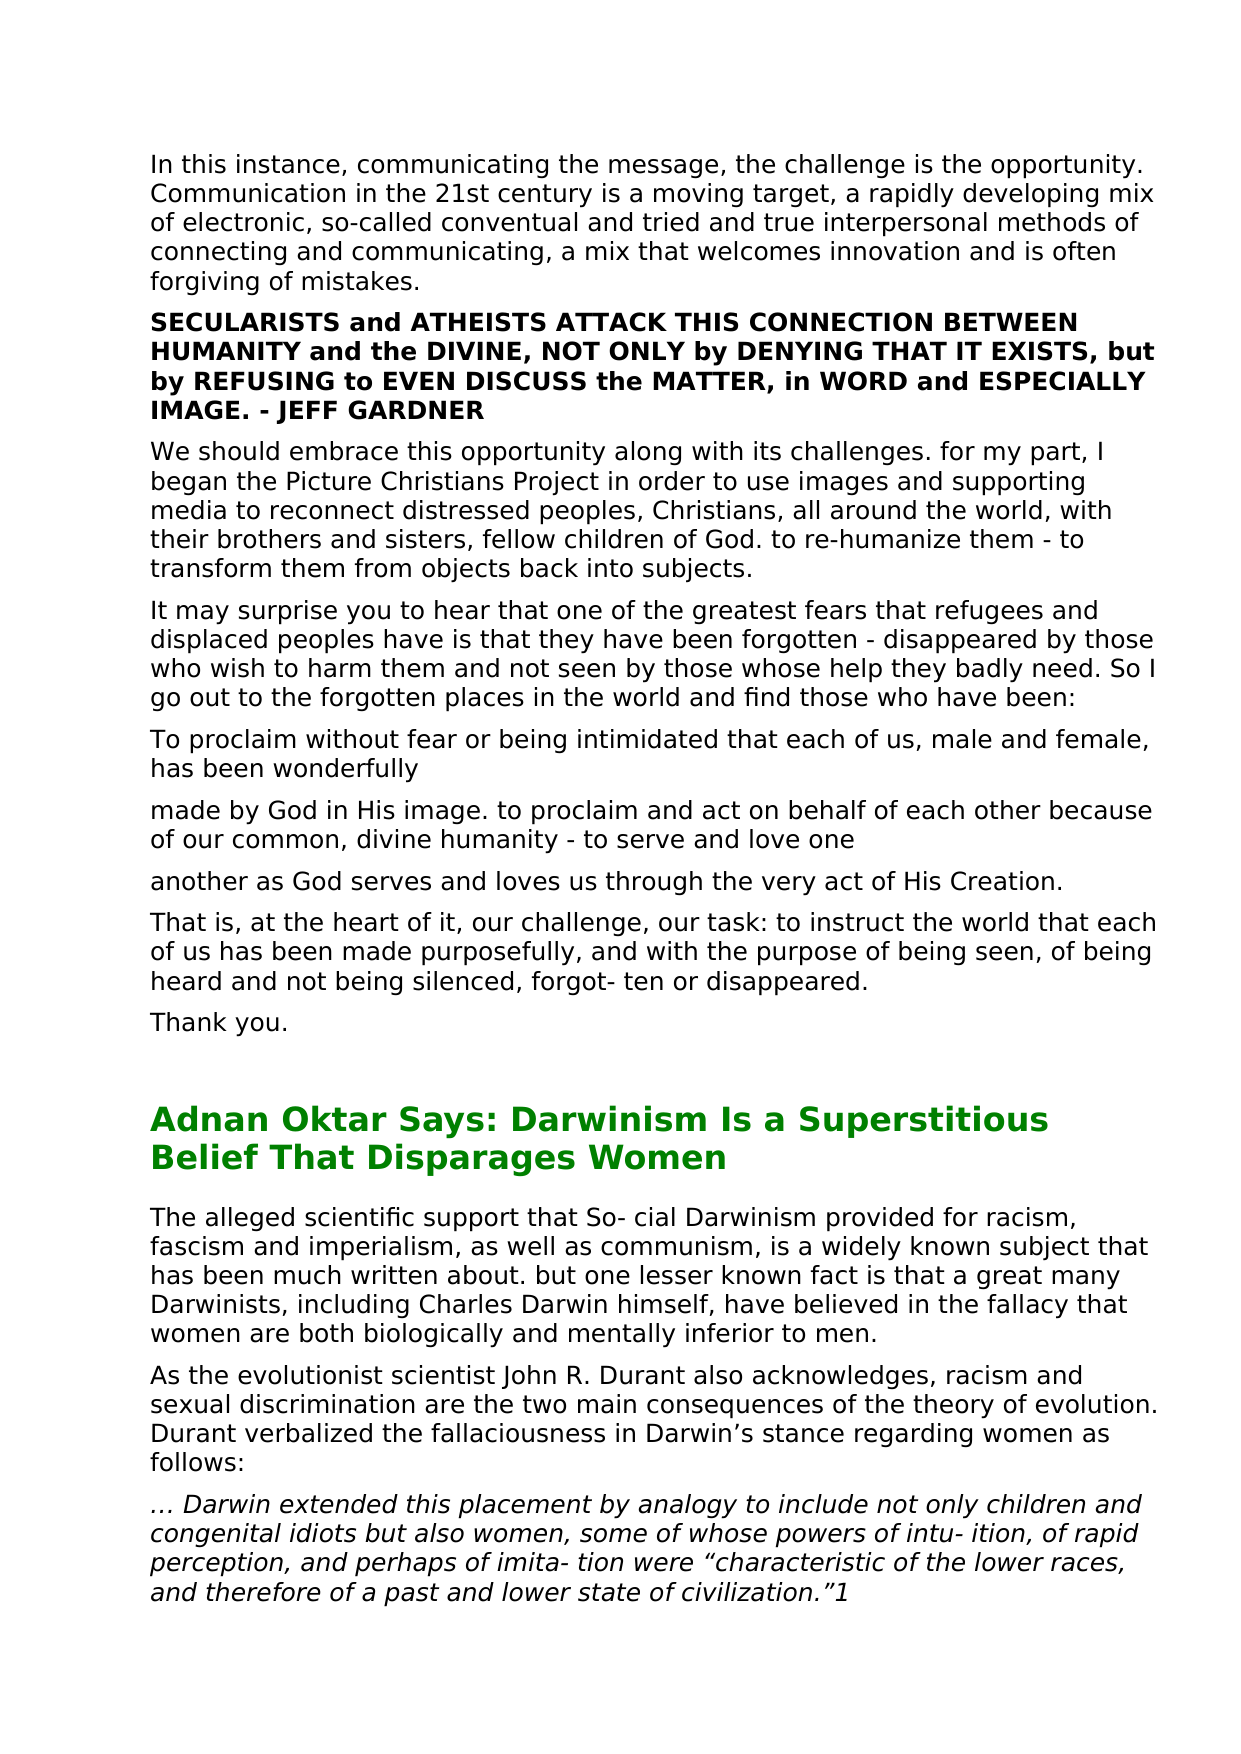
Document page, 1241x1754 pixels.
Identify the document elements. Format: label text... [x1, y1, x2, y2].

text As the evolutionist scientist John R. Durant also acknowledges, racism and sexual discrimination are the two main consequences of the theory of evolution. Durant verbalized the fallaciousness in Darwin’s stance regarding women as follows: [150, 1361, 1165, 1478]
text To proclaim without fear or being intimidated that each of us, male and female, has been wonderfully [150, 725, 1165, 783]
text We should embrace this opportunity along with its challenges. for my part, I began the Picture Christians Project in order to use images and supporting media to reconnect distressed peoples, Christians, all around the world, with their brothers and sisters, fellow children of God. to re-humanize them - to transform them from objects back into subjects. [150, 437, 1165, 583]
text The alleged scientific support that So- cial Darwinism provided for racism, fascism and imperialism, as well as communism, is a widely known subject that has been much written about. but one lesser known fact is that a great many Darwinists, including Charles Darwin himself, have believed in the fallacy that women are both biologically and mentally inferior to men. [150, 1203, 1165, 1348]
text made by God in His image. to proclaim and act on behalf of each other because of our common, divine humanity - to serve and love one [150, 796, 1165, 854]
text SECULARISTS and ATHEISTS ATTACK THIS CONNECTION BETWEEN HUMANITY and the DIVINE, NOT ONLY by DENYING THAT IT EXISTS, but by REFUSING to EVEN DISCUSS the MATTER, in WORD and ESPECIALLY IMAGE. - JEFF GARDNER [150, 308, 1165, 425]
text In this instance, communicating the message, the challenge is the opportunity. Communication in the 21st century is a moving target, a rapidly developing mix of electronic, so-called conventual and tried and true interpersonal methods of connecting and communicating, a mix that welcomes innovation and is often forgiving of mistakes. [150, 150, 1165, 296]
text That is, at the heart of it, our challenge, our task: to instruct the world that each of us has been made purposefully, and with the purpose of being seen, of being heard and not being silenced, forgot- ten or disappeared. [150, 908, 1165, 996]
text It may surprise you to hear that one of the greatest fears that refugees and displaced peoples have is that they have been forgotten - disappeared by those who wish to harm them and not seen by those whose help they badly need. So I go out to the forgotten places in the world and find those who have been: [150, 596, 1165, 712]
text another as God serves and loves us through the very act of His Creation. [150, 867, 1165, 896]
text … Darwin extended this placement by analogy to include not only children and congenital idiots but also women, some of whose powers of intu- ition, of rapid perception, and perhaps of imita- tion were “characteristic of the lower races, and therefore of a past and lower state of civilization.”1 [150, 1490, 1165, 1607]
subtitle Adnan Oktar Says: Darwinism Is a Superstitious Belief That Disparages Women [150, 1100, 1165, 1178]
text Thank you. [150, 1008, 1165, 1037]
